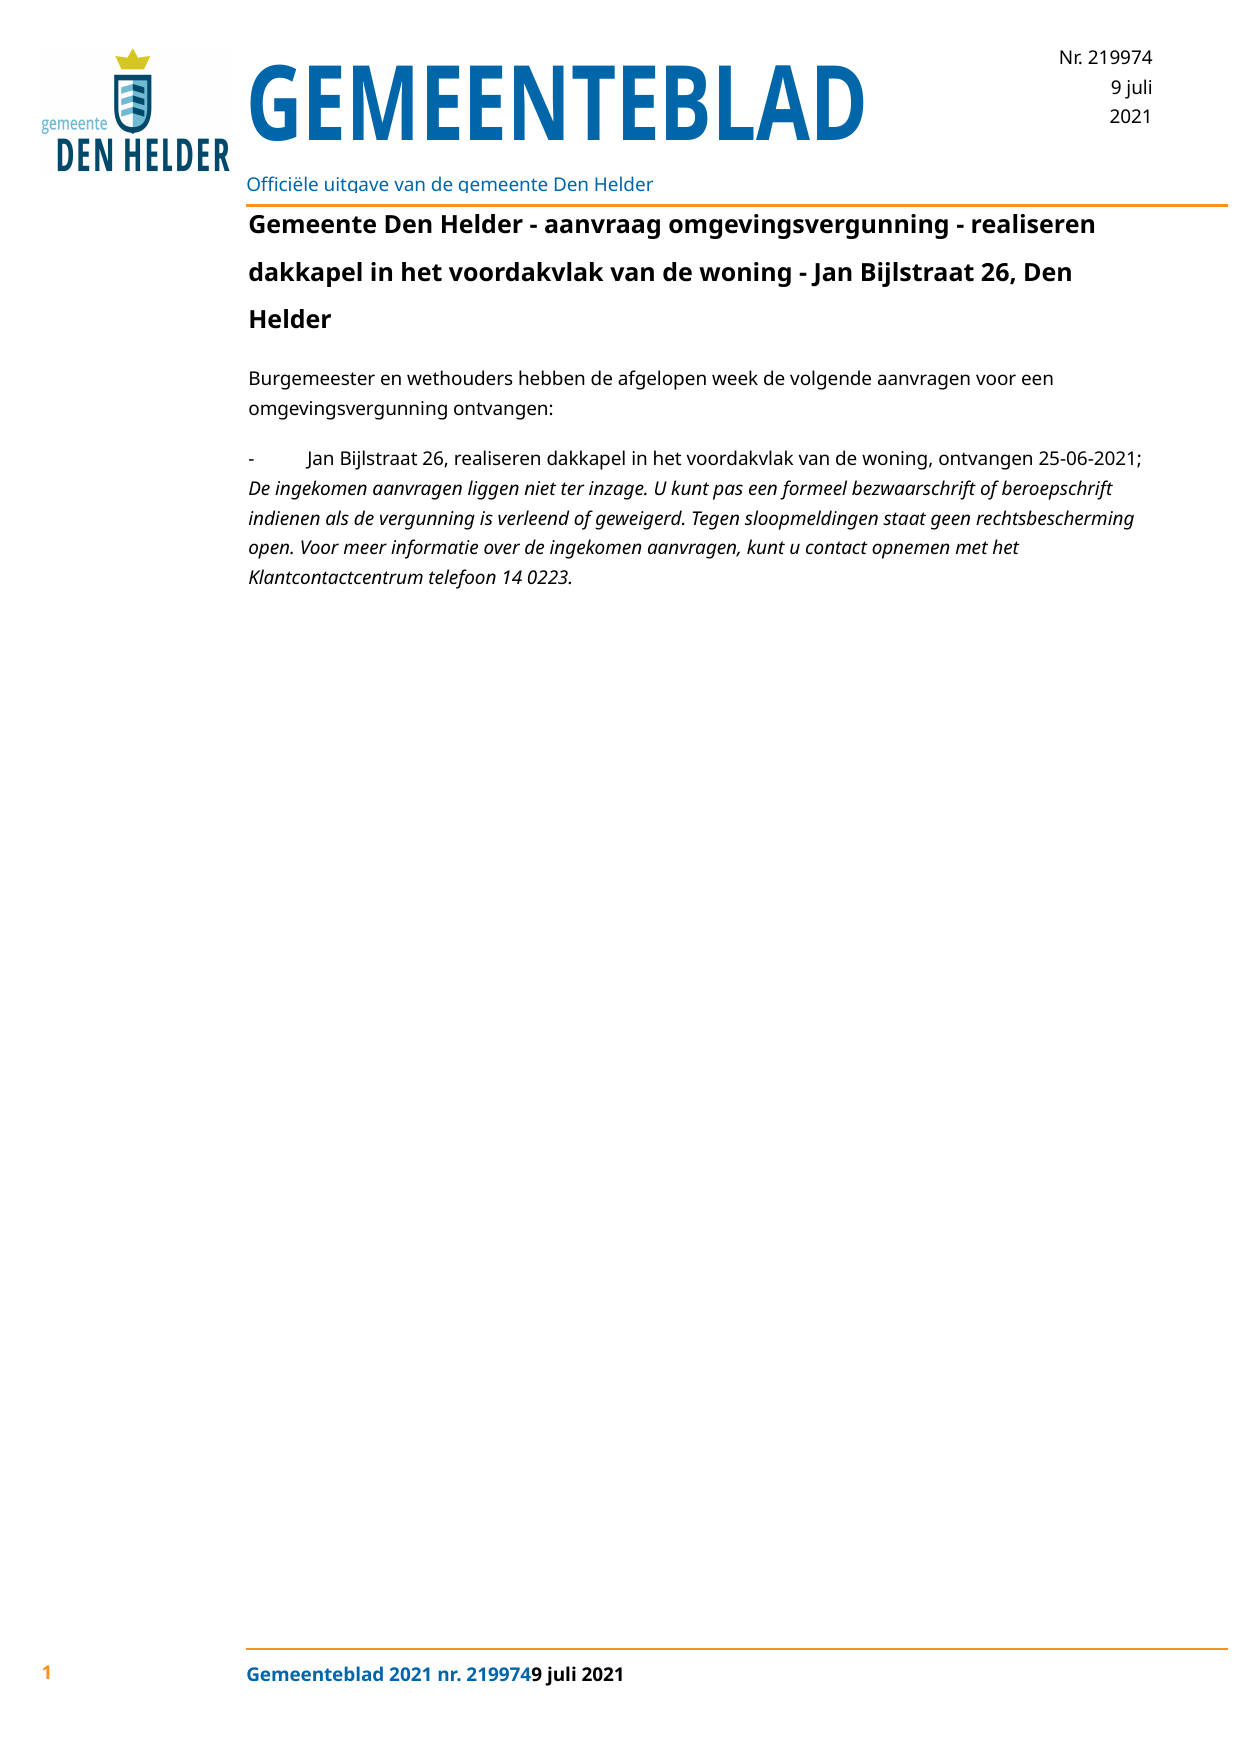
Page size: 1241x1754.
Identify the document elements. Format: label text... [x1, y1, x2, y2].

picture [220, 160, 224, 172]
picture [130, 157, 135, 172]
picture [41, 47, 231, 172]
text Gemeente Den Helder - aanvraag omgevingsvergunning - realiseren dakkapel in het voordakvlak van de woning - Jan Bijlstraat 26, Den Helder [248, 207, 1152, 336]
text De ingekomen aanvragen liggen niet ter inzage. U kunt pas een formeel bezwaarschrift of beroepschrift indienen als de vergunning is verleend of geweigerd. Tegen sloopmeldingen staat geen rechtsbescherming open. Voor meer informatie over de ingekomen aanvragen, kunt u contact opnemen met het Klantcontactcentrum telefoon 14 0223. [248, 475, 1152, 589]
text Burgemeester en wethouders hebben de afgelopen week de volgende aanvragen voor een omgevingsvergunning ontvangen: [248, 366, 1152, 421]
list Jan Bijlstraat 26, realiseren dakkapel in het voordakvlak van de woning, ontvangen 25-06-2021; [248, 446, 1152, 471]
picture [63, 144, 68, 165]
picture [182, 144, 187, 165]
picture [100, 154, 106, 172]
